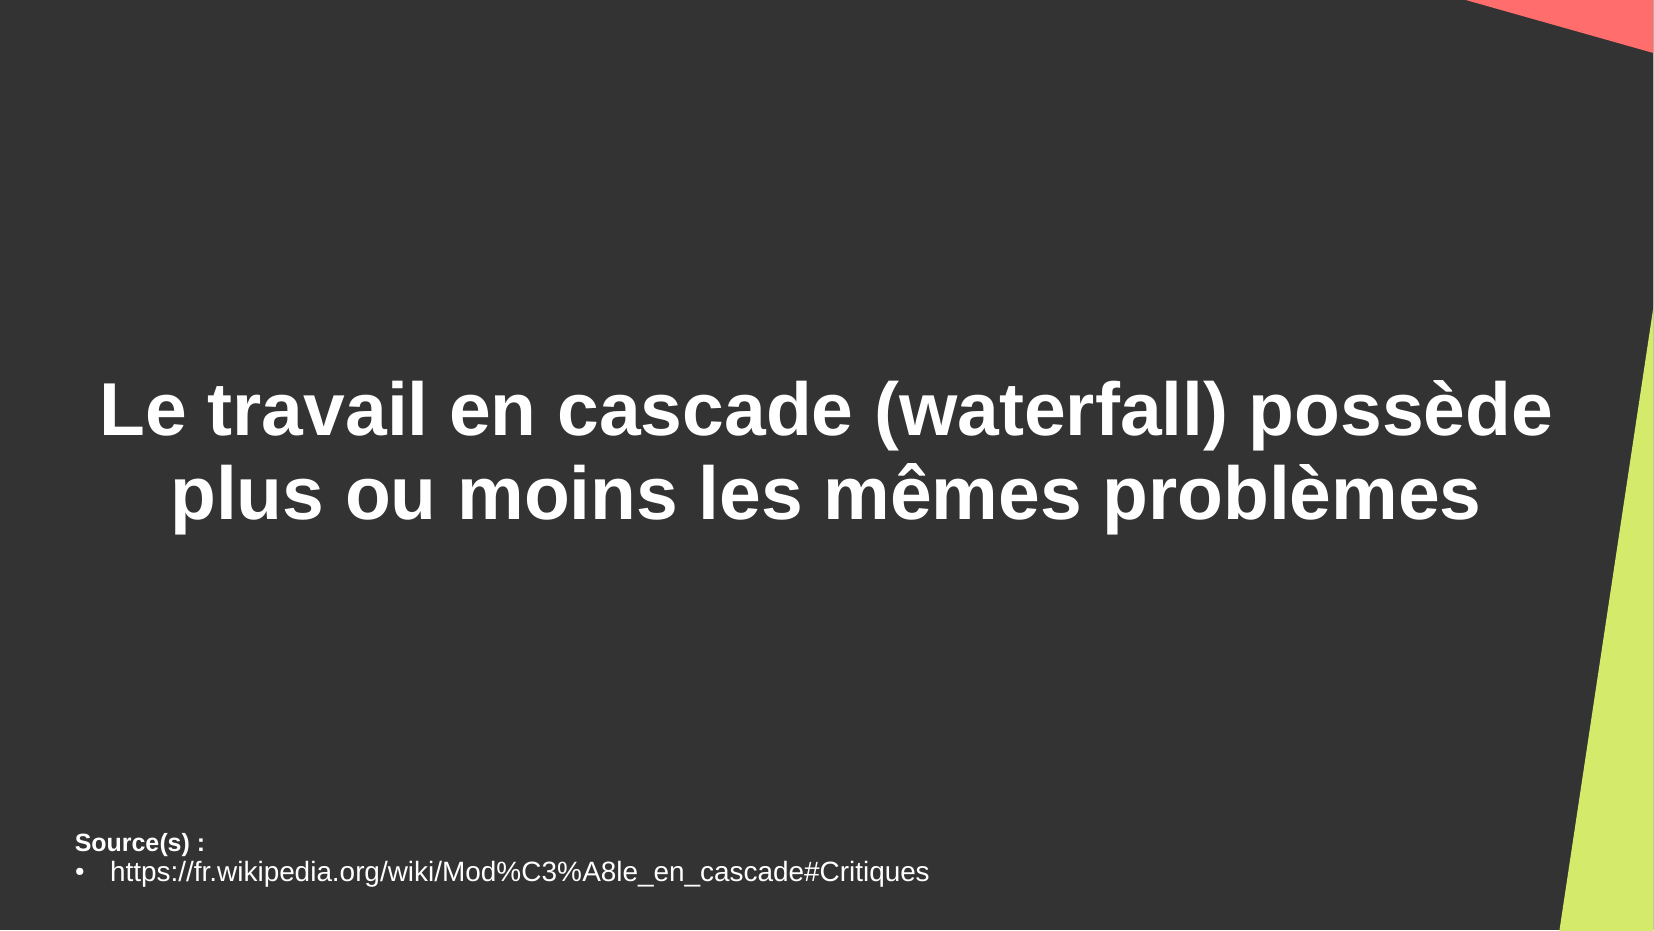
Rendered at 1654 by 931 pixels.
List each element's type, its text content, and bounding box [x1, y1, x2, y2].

text_box Source(s) : https://fr.wikipedia.org/wiki/Mod%C3%A8le_en_cascade#Critiques [60, 821, 1546, 921]
text_box [1559, 303, 1654, 931]
title Le travail en cascade (waterfall) possède plus ou moins les mêmes problèmes [31, 367, 1622, 563]
text_box [1465, 0, 1654, 54]
